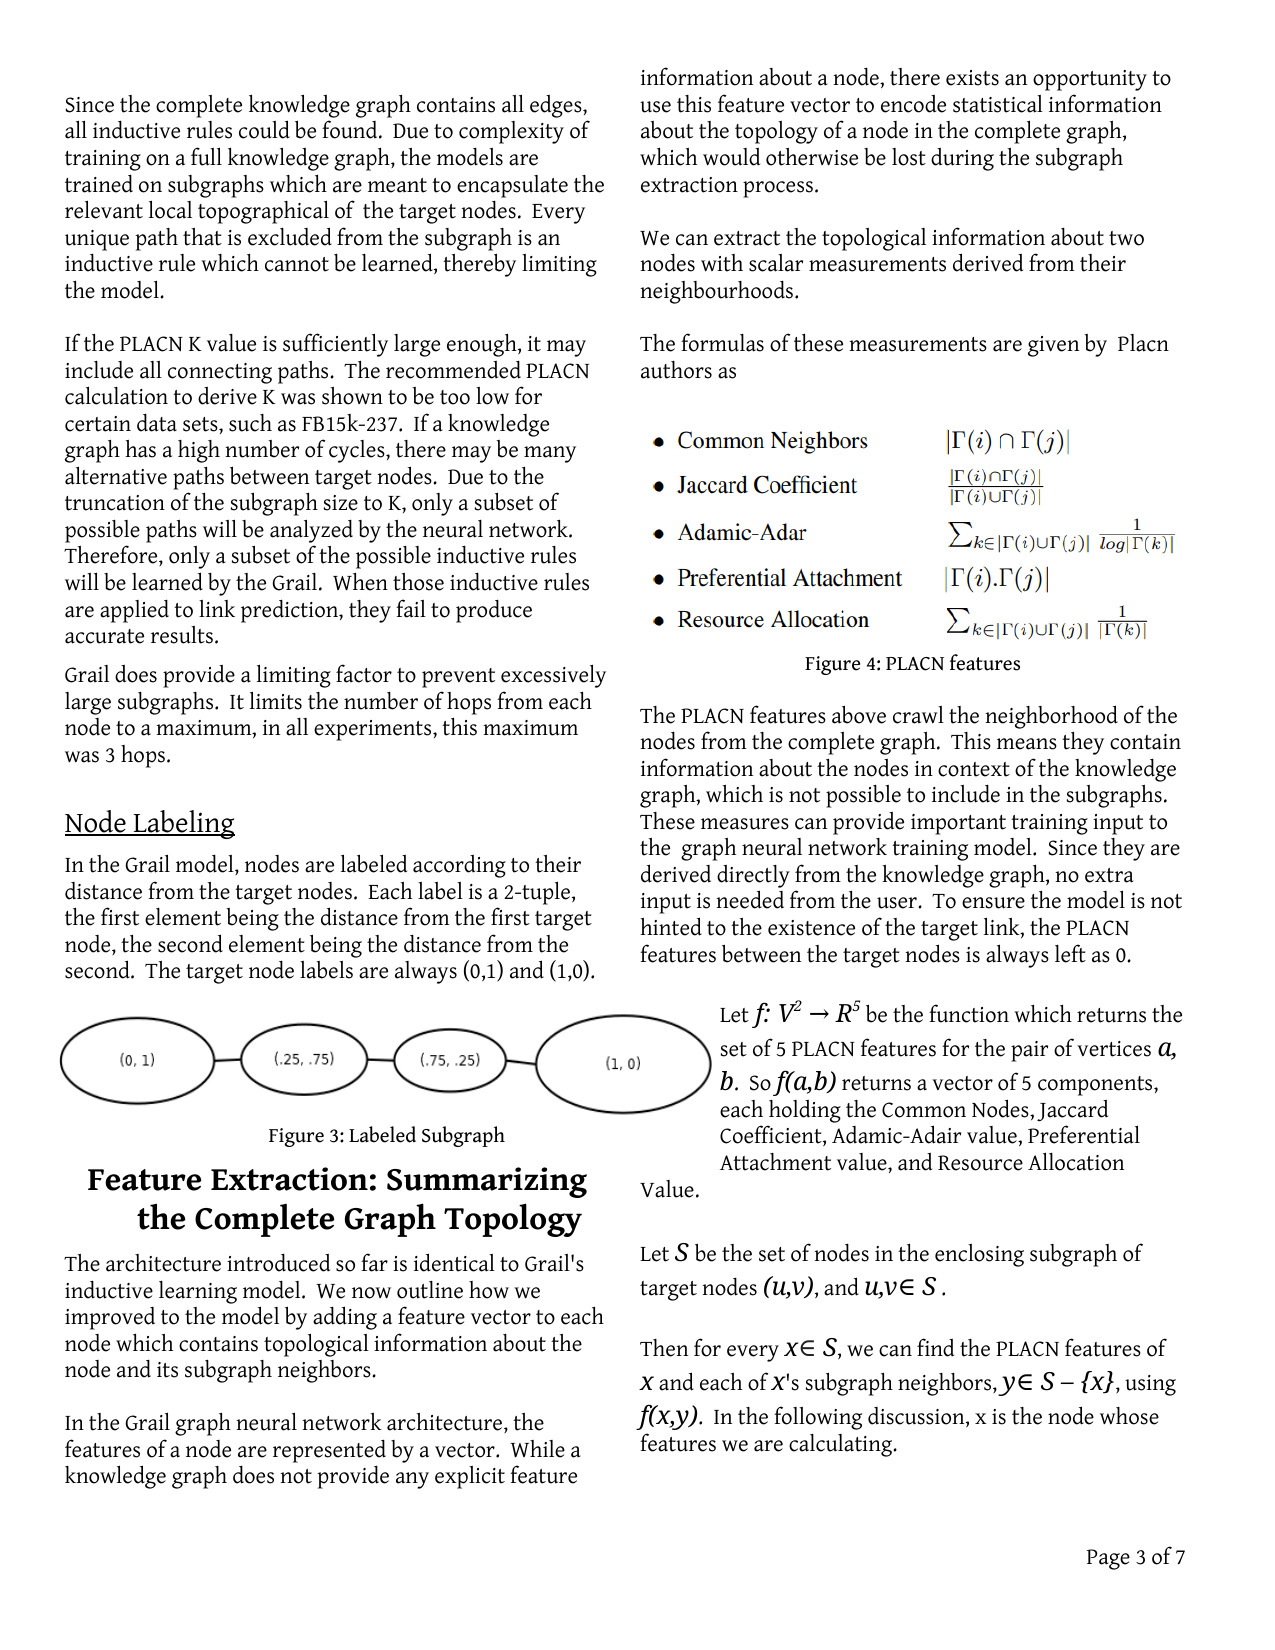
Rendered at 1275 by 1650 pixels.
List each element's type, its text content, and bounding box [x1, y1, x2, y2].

picture [58, 997, 715, 1125]
subtitle Feature Extraction: Summarizing the Complete Graph Topology [64, 1125, 610, 1239]
text [69, 1149, 704, 1161]
text The architecture introduced so far is identical to Grail's inductive learning model. We now outline how we improved to the model by adding a feature vector to each node which contains topological information about the node and its subgraph neighbors. [64, 1251, 610, 1384]
text The formulas of these measurements are given by Placn authors as [640, 331, 1186, 416]
text Grail does provide a limiting factor to prevent excessively large subgraphs. It limits the number of hops from each node to a maximum, in all experiments, this maximum was 3 hops. [64, 663, 610, 769]
subtitle Node Labeling [64, 806, 610, 840]
text Then for every x∈ S, we can find the PLACN features of x and each of x's subgraph neighbors, y∈ S – {x}, using f(x,y). In the following discussion, x is the node whose features we are calculating. [640, 1329, 1186, 1458]
text If the PLACN K value is sufficiently large enough, it may include all connecting paths. The recommended PLACN calculation to derive K was shown to be too low for certain data sets, such as FB15k-237. If a knowledge graph has a high number of cycles, there may be many alternative paths between target nodes. Due to the truncation of the subgraph size to K, only a subset of possible paths will be analyzed by the neural network. Therefore, only a subset of the possible inductive rules will be learned by the Grail. When those inductive rules are applied to link prediction, they fail to produce accurate results. [64, 331, 610, 650]
text Let f: V2 → R5 be the function which returns the set of 5 PLACN features for the pair of vertices a, b. So f(a,b) returns a vector of 5 components, each holding the Common Nodes, Jaccard Coefficient, Adamic-Adair value, Preferential Attachment value, and Resource Allocation Value. [640, 995, 1186, 1204]
text Let S be the set of nodes in the enclosing subgraph of target nodes (u,v), and u,v∈ S . [640, 1235, 1186, 1303]
text In the Grail model, nodes are labeled according to their distance from the target nodes. Each label is a 2-tuple, the first element being the distance from the first target node, the second element being the distance from the second. The target node labels are always (0,1) and (1,0). [64, 853, 610, 986]
text The PLACN features above crawl the neighborhood of the nodes from the complete graph. This means they contain information about the nodes in context of the knowledge graph, which is not possible to include in the subgraphs. These measures can provide important training input to the graph neural network training model. Since they are derived directly from the knowledge graph, no extra input is needed from the user. To ensure the model is not hinted to the existence of the target link, the PLACN features between the target nodes is always left as 0. [640, 703, 1186, 969]
text We can extract the topological information about two nodes with scalar measurements derived from their neighbourhoods. [640, 199, 1186, 305]
text In the Grail graph neural network architecture, the features of a node are represented by a vector. While a knowledge graph does not provide any explicit feature [64, 1384, 610, 1491]
text Since the complete knowledge graph contains all edges, all inductive rules could be found. Due to complexity of training on a full knowledge graph, the models are trained on subgraphs which are meant to encapsulate the relevant local topographical of the target nodes. Every unique path that is excluded from the subgraph is an inductive rule which cannot be learned, thereby limiting the model. [64, 66, 610, 305]
text information about a node, there exists an opportunity to use this feature vector to encode statistical information about the topology of a node in the complete graph, which would otherwise be lost during the subgraph extraction process. [640, 66, 1186, 199]
picture [640, 416, 1186, 653]
text [640, 676, 1186, 703]
text Figure 3: Labeled Subgraph [69, 1125, 704, 1149]
text Figure 4: PLACN features [640, 653, 1186, 676]
